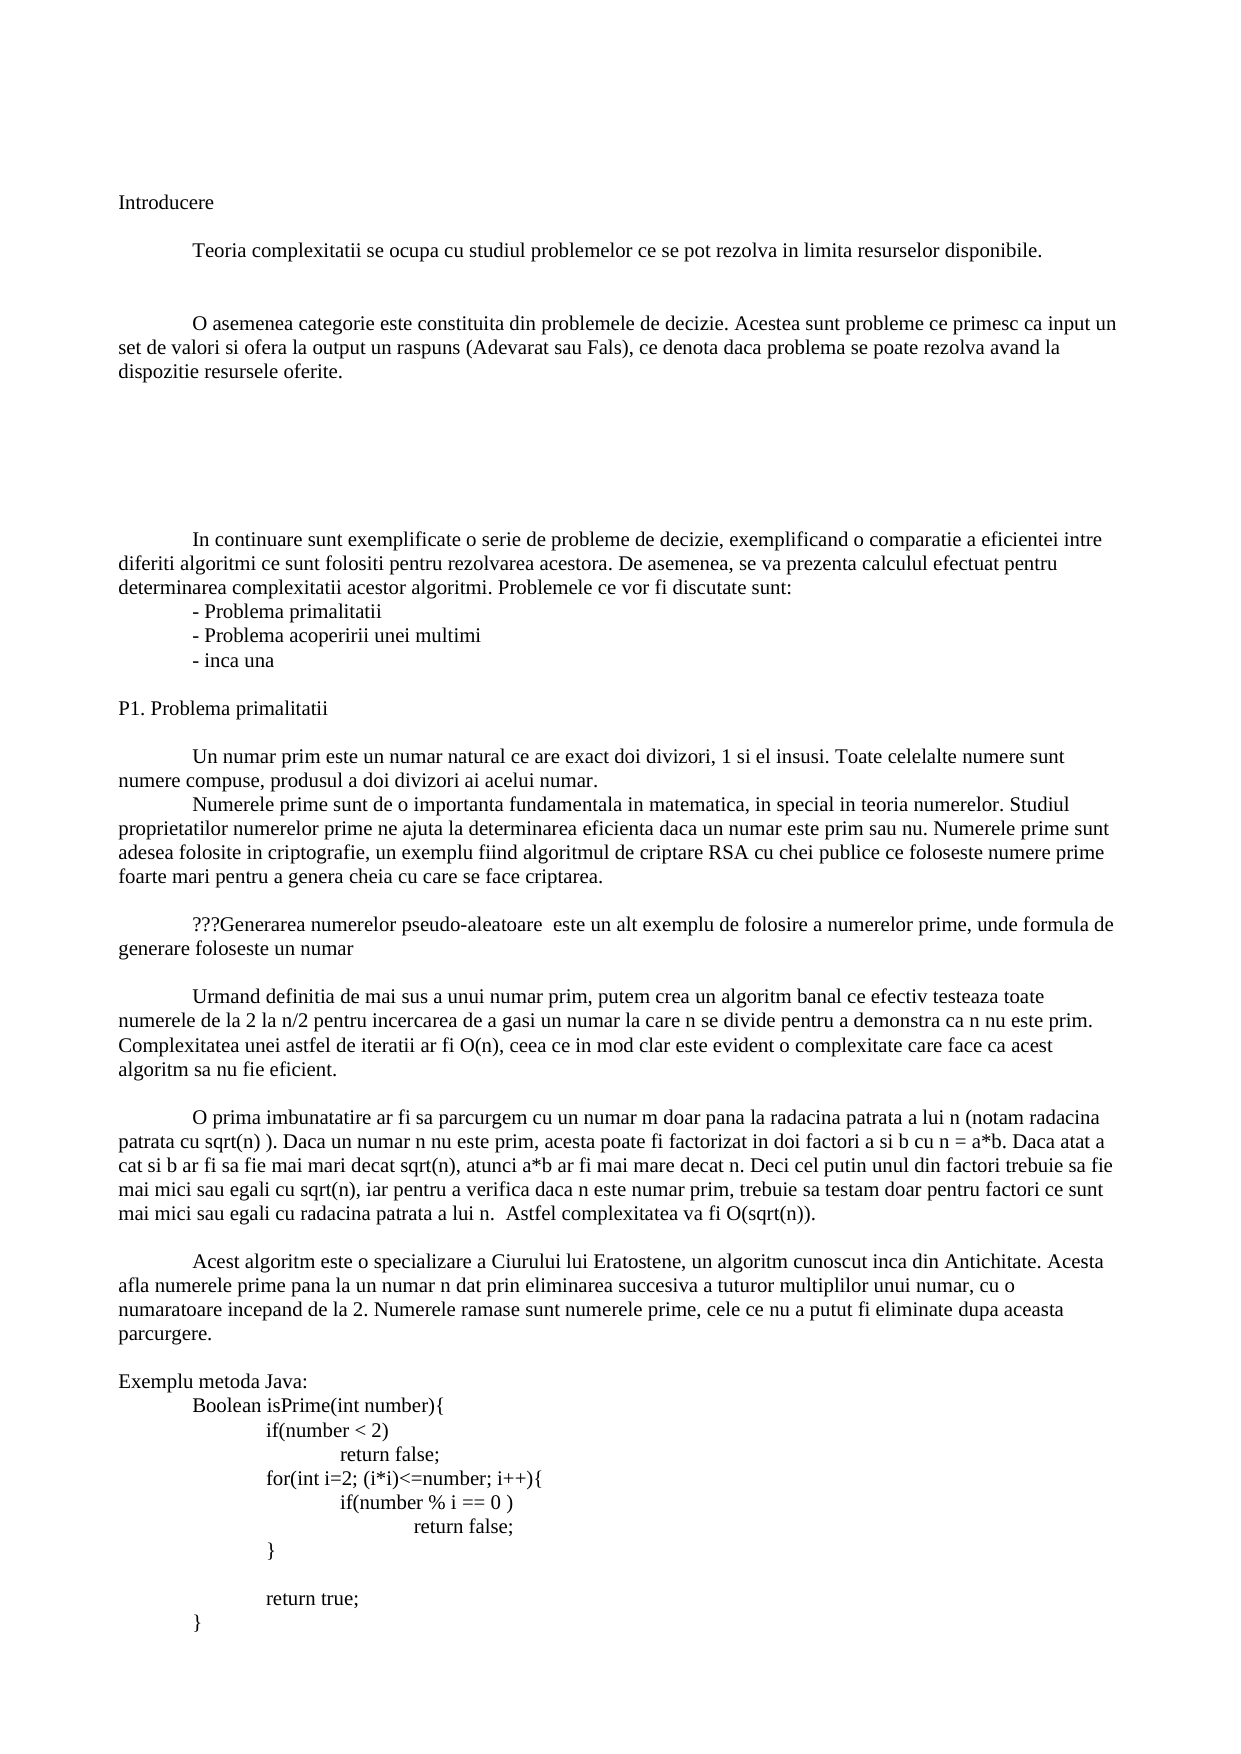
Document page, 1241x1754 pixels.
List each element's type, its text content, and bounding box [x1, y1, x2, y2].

text return false; [118, 1514, 1122, 1538]
text } [118, 1538, 1122, 1562]
text return true; [118, 1586, 1122, 1610]
text } [118, 1610, 1122, 1634]
text Introducere [118, 190, 1122, 214]
text Un numar prim este un numar natural ce are exact doi divizori, 1 si el insusi. Toate celelalte numere sunt numere compuse, produsul a doi divizori ai acelui numar. [118, 744, 1122, 792]
text P1. Problema primalitatii [118, 696, 1122, 720]
text for(int i=2; (i*i)<=number; i++){ [118, 1466, 1122, 1490]
text - Problema acoperirii unei multimi [118, 623, 1122, 647]
text Numerele prime sunt de o importanta fundamentala in matematica, in special in teoria numerelor. Studiul proprietatilor numerelor prime ne ajuta la determinarea eficienta daca un numar este prim sau nu. Numerele prime sunt adesea folosite in criptografie, un exemplu fiind algoritmul de criptare RSA cu chei publice ce foloseste numere prime foarte mari pentru a genera cheia cu care se face criptarea. [118, 792, 1122, 888]
text - inca una [118, 647, 1122, 672]
text Acest algoritm este o specializare a Ciurului lui Eratostene, un algoritm cunoscut inca din Antichitate. Acesta afla numerele prime pana la un numar n dat prin eliminarea succesiva a tuturor multiplilor unui numar, cu o numaratoare incepand de la 2. Numerele ramase sunt numerele prime, cele ce nu a putut fi eliminate dupa aceasta parcurgere. [118, 1249, 1122, 1345]
text O prima imbunatatire ar fi sa parcurgem cu un numar m doar pana la radacina patrata a lui n (notam radacina patrata cu sqrt(n) ). Daca un numar n nu este prim, acesta poate fi factorizat in doi factori a si b cu n = a*b. Daca atat a cat si b ar fi sa fie mai mari decat sqrt(n), atunci a*b ar fi mai mare decat n. Deci cel putin unul din factori trebuie sa fie mai mici sau egali cu sqrt(n), iar pentru a verifica daca n este numar prim, trebuie sa testam doar pentru factori ce sunt mai mici sau egali cu radacina patrata a lui n. Astfel complexitatea va fi O(sqrt(n)). [118, 1105, 1122, 1225]
text Exemplu metoda Java: [118, 1369, 1122, 1393]
text Urmand definitia de mai sus a unui numar prim, putem crea un algoritm banal ce efectiv testeaza toate numerele de la 2 la n/2 pentru incercarea de a gasi un numar la care n se divide pentru a demonstra ca n nu este prim. Complexitatea unei astfel de iteratii ar fi O(n), ceea ce in mod clar este evident o complexitate care face ca acest algoritm sa nu fie eficient. [118, 984, 1122, 1081]
text return false; [118, 1442, 1122, 1466]
text Boolean isPrime(int number){ [118, 1393, 1122, 1417]
text Teoria complexitatii se ocupa cu studiul problemelor ce se pot rezolva in limita resurselor disponibile. [118, 238, 1122, 262]
text if(number < 2) [118, 1417, 1122, 1442]
text O asemenea categorie este constituita din problemele de decizie. Acestea sunt probleme ce primesc ca input un set de valori si ofera la output un raspuns (Adevarat sau Fals), ce denota daca problema se poate rezolva avand la dispozitie resursele oferite. [118, 311, 1122, 383]
text In continuare sunt exemplificate o serie de probleme de decizie, exemplificand o comparatie a eficientei intre diferiti algoritmi ce sunt folositi pentru rezolvarea acestora. De asemenea, se va prezenta calculul efectuat pentru determinarea complexitatii acestor algoritmi. Problemele ce vor fi discutate sunt: [118, 527, 1122, 599]
text ???Generarea numerelor pseudo-aleatoare este un alt exemplu de folosire a numerelor prime, unde formula de generare foloseste un numar [118, 912, 1122, 960]
text - Problema primalitatii [118, 599, 1122, 623]
text if(number % i == 0 ) [118, 1490, 1122, 1514]
